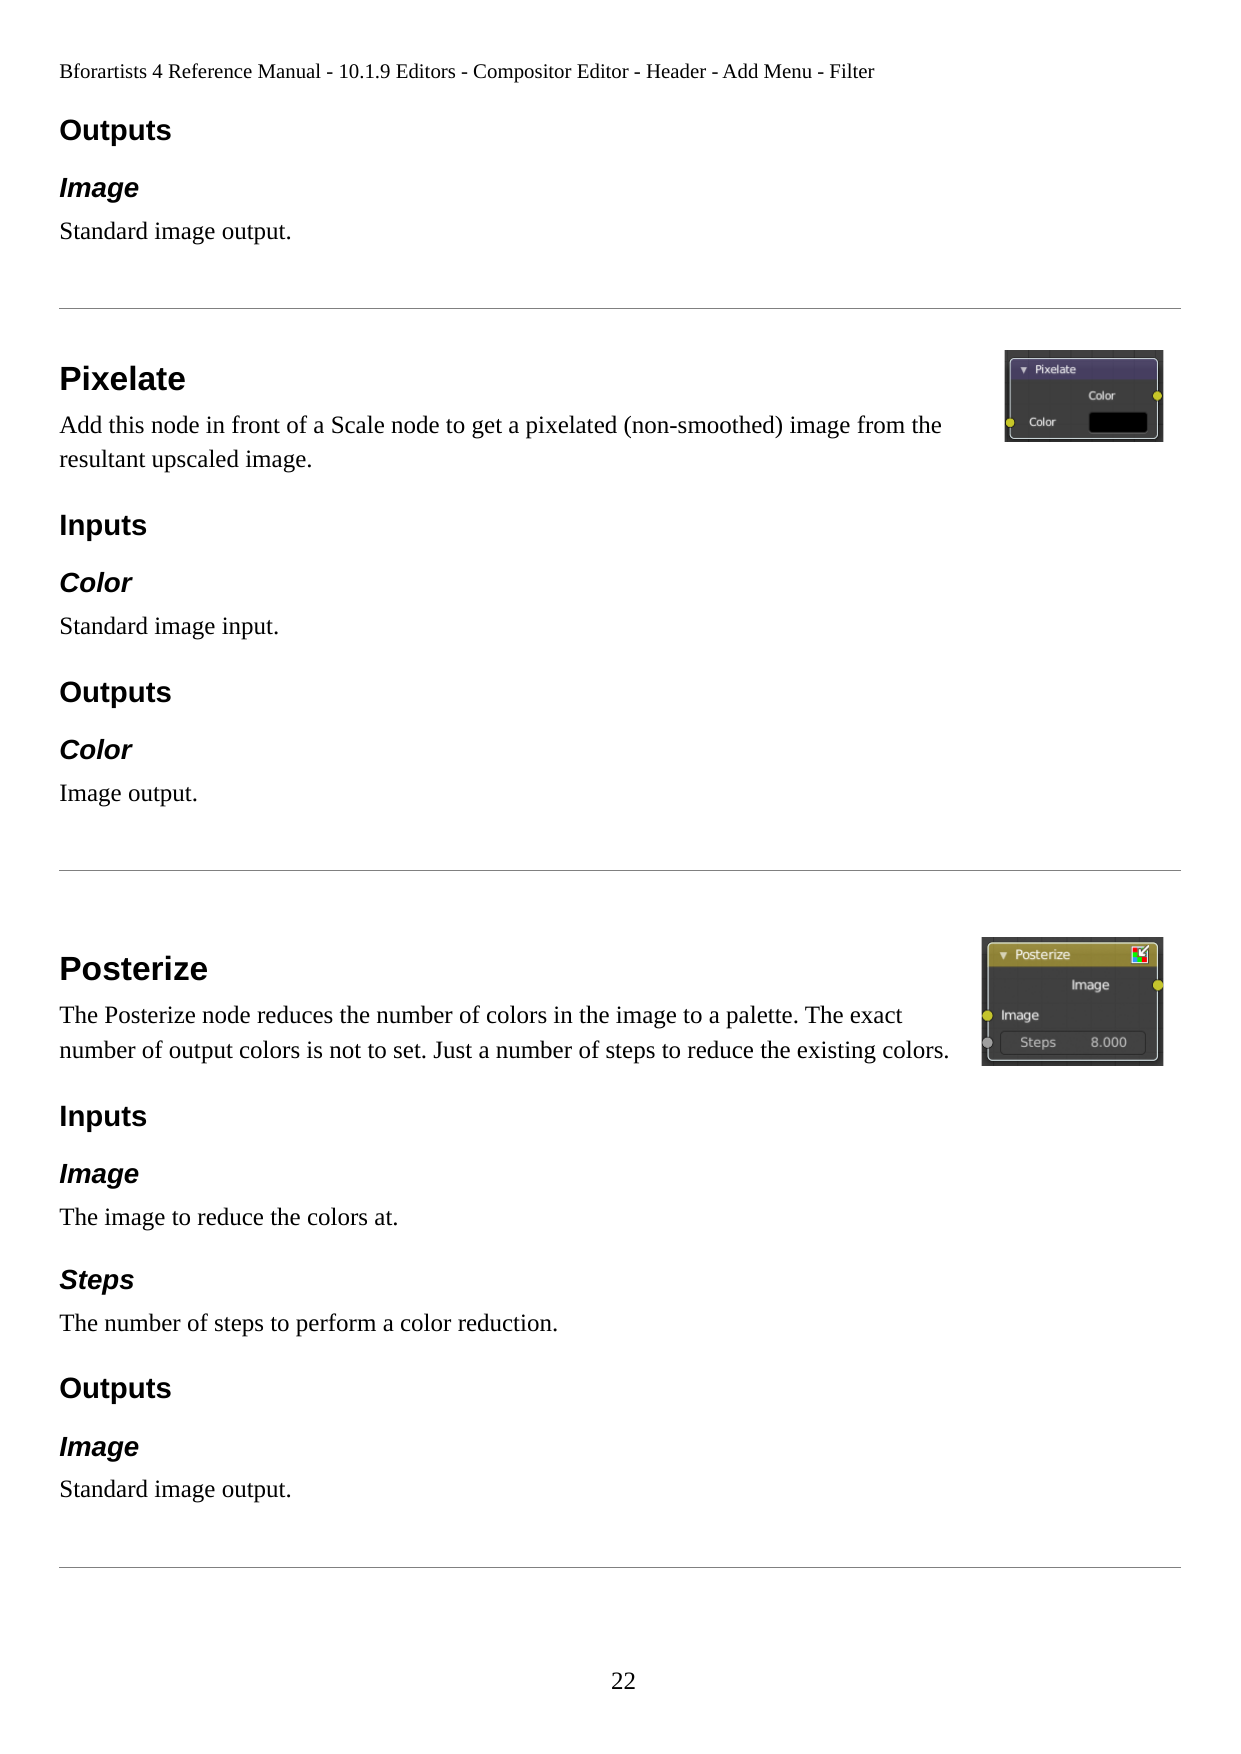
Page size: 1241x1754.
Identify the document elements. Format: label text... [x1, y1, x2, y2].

subtitle Outputs [59, 113, 1181, 146]
text Image output. [59, 778, 1181, 806]
subtitle Steps [59, 1263, 1181, 1295]
text The image to reduce the colors at. [59, 1202, 1181, 1230]
subtitle Image [59, 171, 1181, 203]
text Standard image output. [59, 1474, 1181, 1503]
text Add this node in front of a Scale node to get a pixelated (non-smoothed) image from the resultant upscaled image. [59, 410, 1181, 473]
text The number of steps to perform a color reduction. [59, 1308, 1181, 1336]
subtitle Posterize [59, 949, 981, 988]
subtitle [1164, 949, 1181, 988]
text Standard image input. [59, 611, 1181, 640]
subtitle Color [59, 733, 1181, 765]
subtitle [1164, 358, 1181, 397]
subtitle Inputs [59, 508, 1181, 542]
subtitle Outputs [59, 674, 1181, 708]
picture [1004, 350, 1164, 442]
subtitle Pixelate [59, 358, 1004, 397]
subtitle Image [59, 1430, 1181, 1462]
subtitle Color [59, 567, 1181, 598]
subtitle Image [59, 1157, 1181, 1189]
text The Posterize node reduces the number of colors in the image to a palette. The exact number of output colors is not to set. Just a number of steps to reduce the existing colors. [59, 1000, 981, 1064]
text Standard image output. [59, 216, 1181, 244]
subtitle Outputs [59, 1371, 1181, 1405]
picture [981, 937, 1164, 1066]
subtitle Inputs [59, 1098, 1181, 1132]
